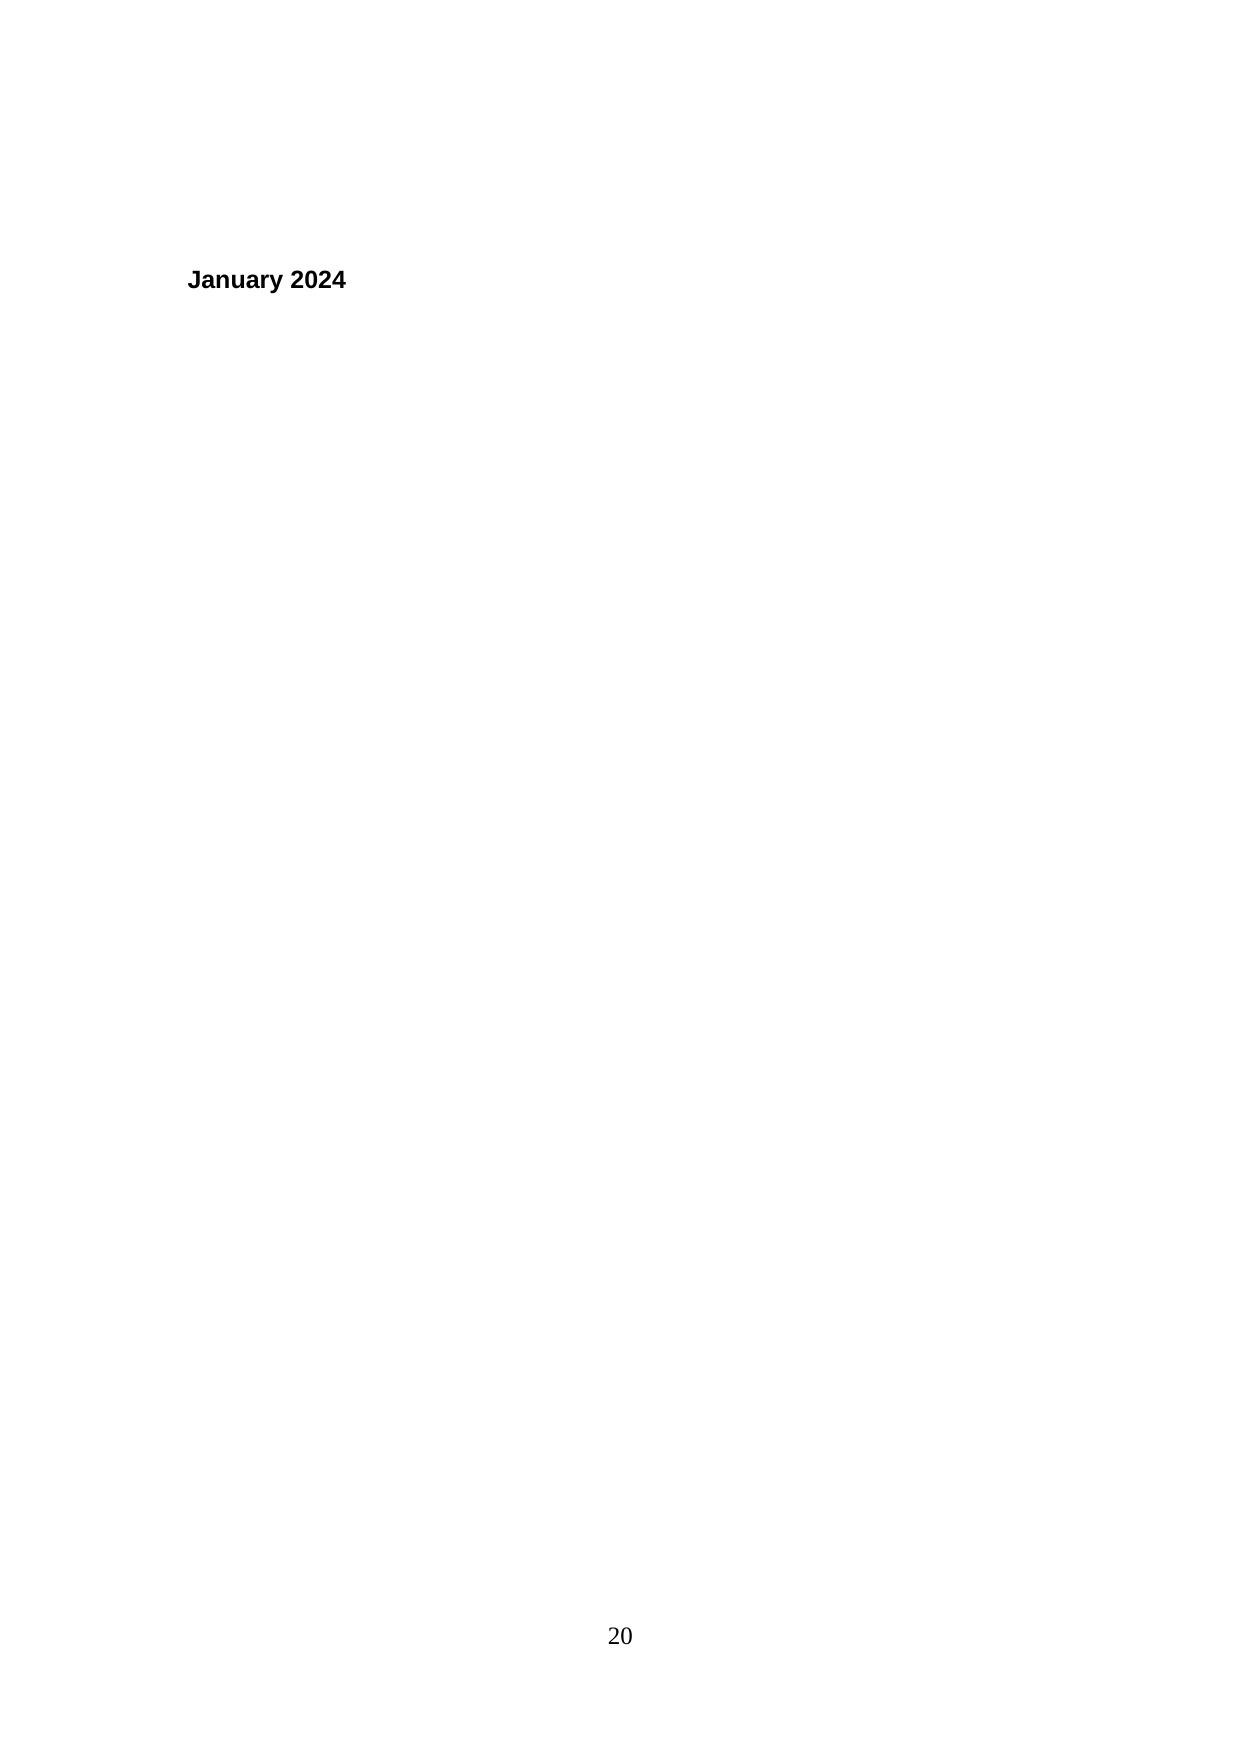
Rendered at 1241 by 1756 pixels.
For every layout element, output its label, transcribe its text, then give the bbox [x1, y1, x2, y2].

subtitle January 2024 [187, 266, 1213, 294]
